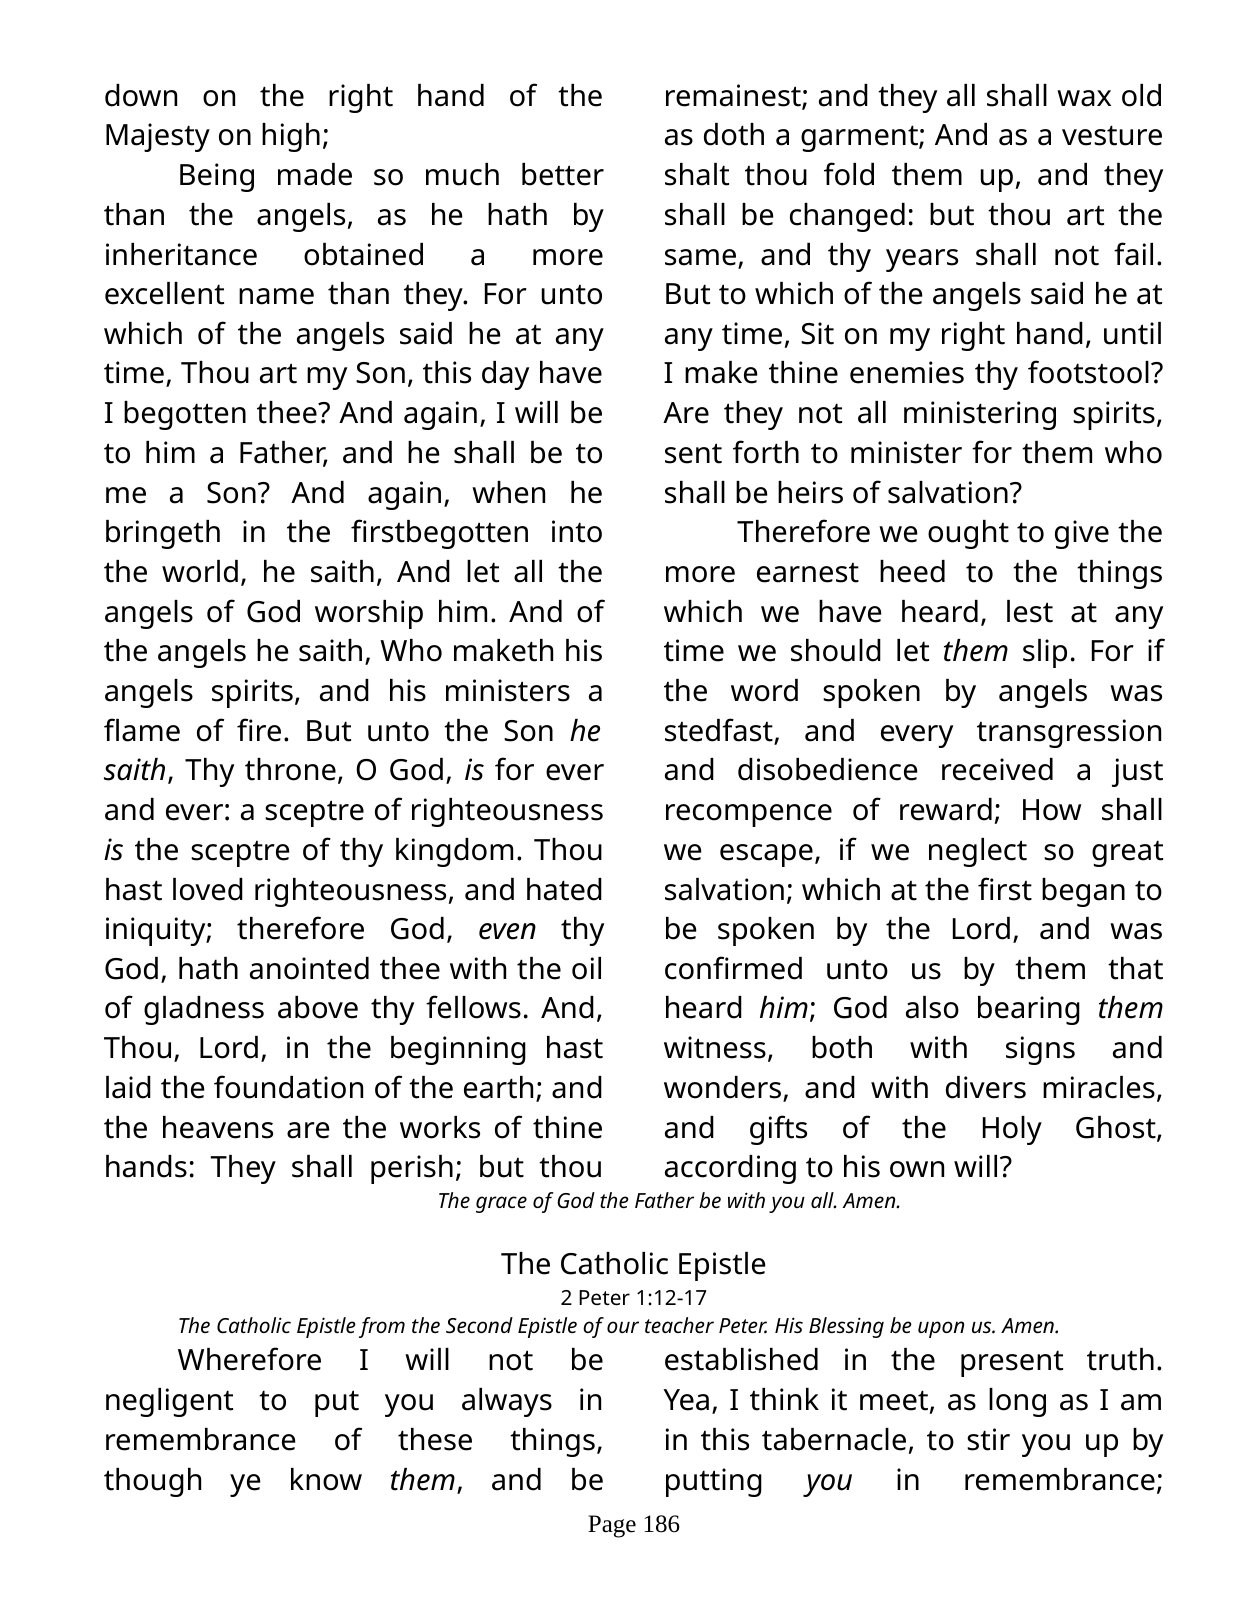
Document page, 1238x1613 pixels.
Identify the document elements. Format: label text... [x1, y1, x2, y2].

text The Catholic Epistle from the Second Epistle of our teacher Peter. His Blessing be upon us. Amen. [103, 1311, 1164, 1340]
text down on the right hand of the Majesty on high; [103, 75, 604, 154]
text The Catholic Epistle [103, 1243, 1164, 1283]
text 2 Peter 1:12-17 [103, 1283, 1164, 1311]
text Being made so much better than the angels, as he hath by inheritance obtained a more excellent name than they. For unto which of the angels said he at any time, Thou art my Son, this day have I begotten thee? And again, I will be to him a Father, and he shall be to me a Son? And again, when he bringeth in the firstbegotten into the world, he saith, And let all the angels of God worship him. And of the angels he saith, Who maketh his angels spirits, and his ministers a flame of fire. But unto the Son he saith, Thy throne, O God, is for ever and ever: a sceptre of righteousness is the sceptre of thy kingdom. Thou hast loved righteousness, and hated iniquity; therefore God, even thy God, hath anointed thee with the oil of gladness above thy fellows. And, Thou, Lord, in the beginning hast laid the foundation of the earth; and the heavens are the works of thine hands: They shall perish; but thou [103, 154, 604, 1186]
text The grace of God the Father be with you all. Amen. [103, 1186, 1164, 1215]
text Wherefore I will not be negligent to put you always in remembrance of these things, though ye know them, and be [103, 1340, 604, 1498]
text remainest; and they all shall wax old as doth a garment; And as a vesture shalt thou fold them up, and they shall be changed: but thou art the same, and thy years shall not fail. But to which of the angels said he at any time, Sit on my right hand, until I make thine enemies thy footstool? Are they not all ministering spirits, sent forth to minister for them who shall be heirs of salvation? [663, 75, 1164, 512]
text Therefore we ought to give the more earnest heed to the things which we have heard, lest at any time we should let them slip. For if the word spoken by angels was stedfast, and every transgression and disobedience received a just recompence of reward; How shall we escape, if we neglect so great salvation; which at the first began to be spoken by the Lord, and was confirmed unto us by them that heard him; God also bearing them witness, both with signs and wonders, and with divers miracles, and gifts of the Holy Ghost, according to his own will? [663, 512, 1164, 1186]
text established in the present truth. Yea, I think it meet, as long as I am in this tabernacle, to stir you up by putting you in remembrance; [663, 1340, 1164, 1498]
